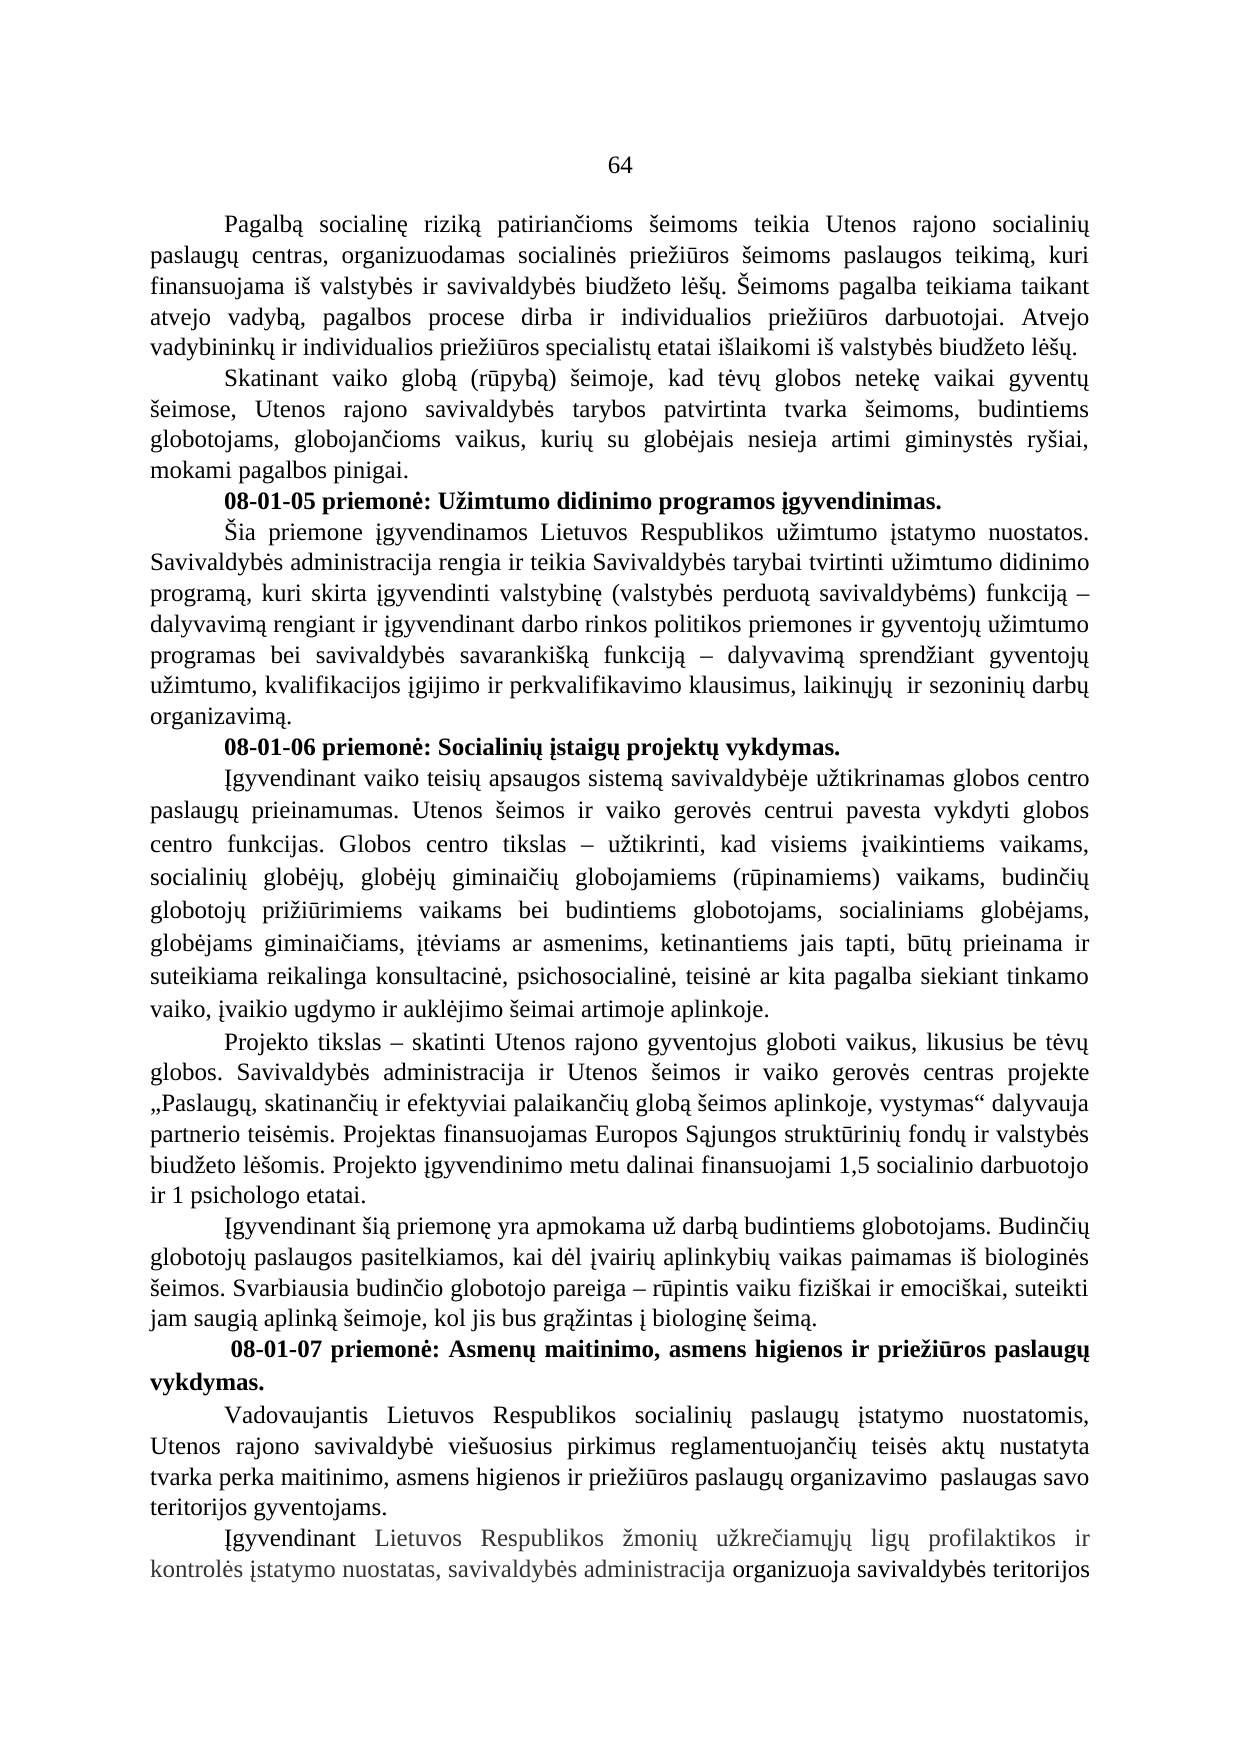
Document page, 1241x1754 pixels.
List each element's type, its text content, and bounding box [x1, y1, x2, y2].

text Vadovaujantis Lietuvos Respublikos socialinių paslaugų įstatymo nuostatomis, Utenos rajono savivaldybė viešuosius pirkimus reglamentuojančių teisės aktų nustatyta tvarka perka maitinimo, asmens higienos ir priežiūros paslaugų organizavimo paslaugas savo teritorijos gyventojams. [150, 1400, 1090, 1521]
text Įgyvendinant Lietuvos Respublikos žmonių užkrečiamųjų ligų profilaktikos ir kontrolės įstatymo nuostatas, savivaldybės administracija organizuoja savivaldybės teritorijos [150, 1523, 1090, 1582]
text 08-01-07 priemonė: Asmenų maitinimo, asmens higienos ir priežiūros paslaugų vykdymas. [150, 1334, 1090, 1396]
text 08-01-06 priemonė: Socialinių įstaigų projektų vykdymas. [150, 732, 1090, 761]
text Įgyvendinant vaiko teisių apsaugos sistemą savivaldybėje užtikrinamas globos centro paslaugų prieinamumas. Utenos šeimos ir vaiko gerovės centrui pavesta vykdyti globos centro funkcijas. Globos centro tikslas – užtikrinti, kad visiems įvaikintiems vaikams, socialinių globėjų, globėjų giminaičių globojamiems (rūpinamiems) vaikams, budinčių globotojų prižiūrimiems vaikams bei budintiems globotojams, socialiniams globėjams, globėjams giminaičiams, įtėviams ar asmenims, ketinantiems jais tapti, būtų prieinama ir suteikiama reikalinga konsultacinė, psichosocialinė, teisinė ar kita pagalba siekiant tinkamo vaiko, įvaikio ugdymo ir auklėjimo šeimai artimoje aplinkoje. [150, 763, 1090, 1022]
text Skatinant vaiko globą (rūpybą) šeimoje, kad tėvų globos netekę vaikai gyventų šeimose, Utenos rajono savivaldybės tarybos patvirtinta tvarka šeimoms, budintiems globotojams, globojančioms vaikus, kurių su globėjais nesieja artimi giminystės ryšiai, mokami pagalbos pinigai. [150, 363, 1090, 484]
text Pagalbą socialinę riziką patiriančioms šeimoms teikia Utenos rajono socialinių paslaugų centras, organizuodamas socialinės priežiūros šeimoms paslaugos teikimą, kuri finansuojama iš valstybės ir savivaldybės biudžeto lėšų. Šeimoms pagalba teikiama taikant atvejo vadybą, pagalbos procese dirba ir individualios priežiūros darbuotojai. Atvejo vadybininkų ir individualios priežiūros specialistų etatai išlaikomi iš valstybės biudžeto lėšų. [150, 209, 1090, 361]
text Šia priemone įgyvendinamos Lietuvos Respublikos užimtumo įstatymo nuostatos. Savivaldybės administracija rengia ir teikia Savivaldybės tarybai tvirtinti užimtumo didinimo programą, kuri skirta įgyvendinti valstybinę (valstybės perduotą savivaldybėms) funkciją – dalyvavimą rengiant ir įgyvendinant darbo rinkos politikos priemones ir gyventojų užimtumo programas bei savivaldybės savarankišką funkciją – dalyvavimą sprendžiant gyventojų užimtumo, kvalifikacijos įgijimo ir perkvalifikavimo klausimus, laikinųjų ir sezoninių darbų organizavimą. [150, 517, 1090, 730]
text 08-01-05 priemonė: Užimtumo didinimo programos įgyvendinimas. [150, 486, 1090, 515]
text Įgyvendinant šią priemonę yra apmokama už darbą budintiems globotojams. Budinčių globotojų paslaugos pasitelkiamos, kai dėl įvairių aplinkybių vaikas paimamas iš biologinės šeimos. Svarbiausia budinčio globotojo pareiga – rūpintis vaiku fiziškai ir emociškai, suteikti jam saugią aplinką šeimoje, kol jis bus grąžintas į biologinę šeimą. [150, 1211, 1090, 1332]
text Projekto tikslas – skatinti Utenos rajono gyventojus globoti vaikus, likusius be tėvų globos. Savivaldybės administracija ir Utenos šeimos ir vaiko gerovės centras projekte „Paslaugų, skatinančių ir efektyviai palaikančių globą šeimos aplinkoje, vystymas“ dalyvauja partnerio teisėmis. Projektas finansuojamas Europos Sąjungos struktūrinių fondų ir valstybės biudžeto lėšomis. Projekto įgyvendinimo metu dalinai finansuojami 1,5 socialinio darbuotojo ir 1 psichologo etatai. [150, 1027, 1090, 1209]
